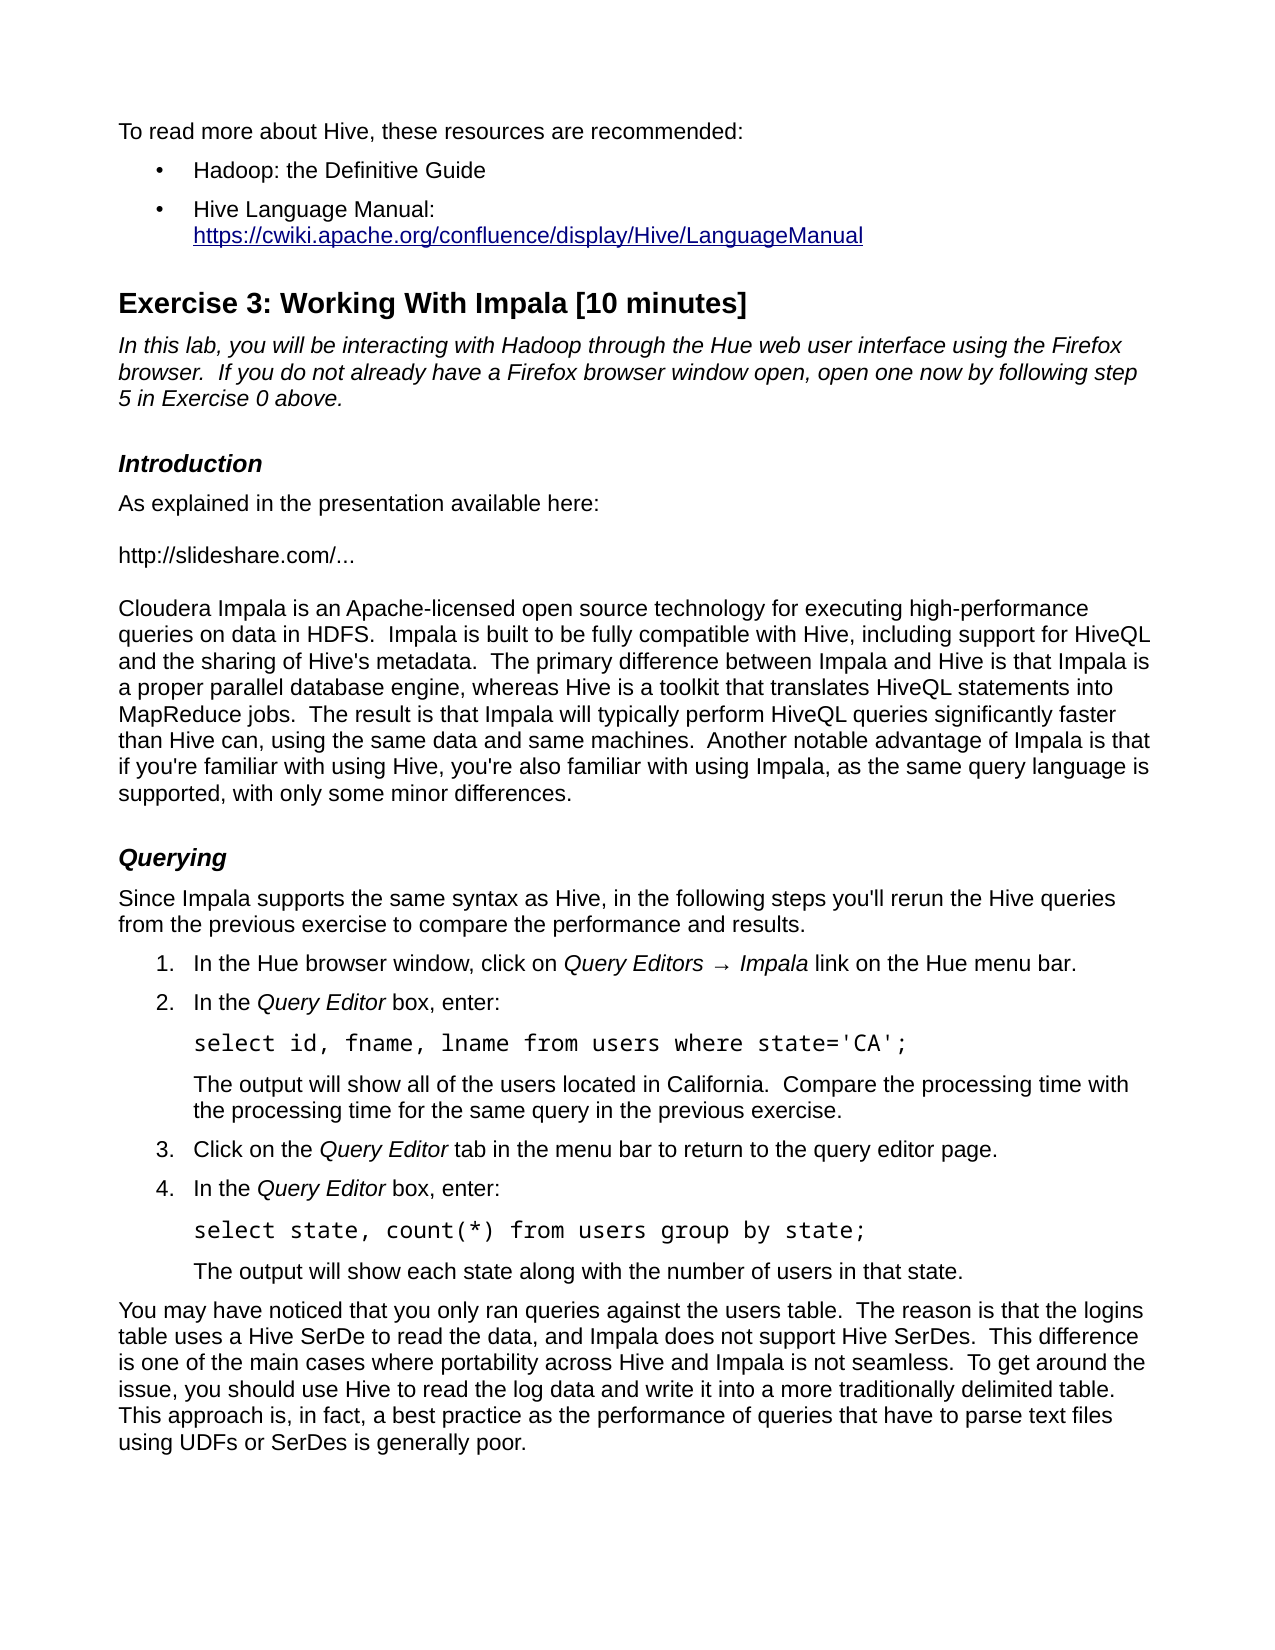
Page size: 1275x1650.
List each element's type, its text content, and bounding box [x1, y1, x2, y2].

text Since Impala supports the same syntax as Hive, in the following steps you'll rerun the Hive queries from the previous exercise to compare the performance and results. [118, 884, 1157, 937]
list Hive Language Manual: https://cwiki.apache.org/confluence/display/Hive/LanguageManual [156, 196, 1157, 248]
subtitle Introduction [118, 449, 1157, 477]
list In the Query Editor box, enter: [156, 1175, 1157, 1202]
list The output will show each state along with the number of users in that state. [156, 1258, 1157, 1284]
text To read more about Hive, these resources are recommended: [118, 118, 1157, 144]
list In the Hue browser window, click on Query Editors → Impala link on the Hue menu bar. [156, 950, 1157, 976]
list select id, fname, lname from users where state='CA'; [156, 1027, 1157, 1059]
text As explained in the presentation available here: http://slideshare.com/... Cloudera Impala is an Apache-licensed open source technology for executing high-performance queries on data in HDFS. Impala is built to be fully compatible with Hive, including support for HiveQL and the sharing of Hive's metadata. The primary difference between Impala and Hive is that Impala is a proper parallel database engine, whereas Hive is a toolkit that translates HiveQL statements into MapReduce jobs. The result is that Impala will typically perform HiveQL queries significantly faster than Hive can, using the same data and same machines. Another notable advantage of Impala is that if you're familiar with using Hive, you're also familiar with using Impala, as the same query language is supported, with only some minor differences. [118, 490, 1157, 806]
list Hadoop: the Definitive Guide [156, 157, 1157, 183]
list Click on the Query Editor tab in the menu bar to return to the query editor page. [156, 1136, 1157, 1163]
list In the Query Editor box, enter: [156, 988, 1157, 1015]
list select state, count(*) from users group by state; [156, 1214, 1157, 1245]
list The output will show all of the users located in California. Compare the processing time with the processing time for the same query in the previous exercise. [156, 1071, 1157, 1124]
subtitle Querying [118, 843, 1157, 872]
subtitle Exercise 3: Working With Impala [10 minutes] [118, 286, 1157, 319]
text You may have noticed that you only ran queries against the users table. The reason is that the logins table uses a Hive SerDe to read the data, and Impala does not support Hive SerDes. This difference is one of the main cases where portability across Hive and Impala is not seamless. To get around the issue, you should use Hive to read the log data and write it into a more traditionally delimited table. This approach is, in fact, a best practice as the performance of queries that have to parse text files using UDFs or SerDes is generally poor. [118, 1297, 1157, 1455]
text In this lab, you will be interacting with Hadoop through the Hue web user interface using the Firefox browser. If you do not already have a Firefox browser window open, open one now by following step 5 in Exercise 0 above. [118, 332, 1157, 411]
